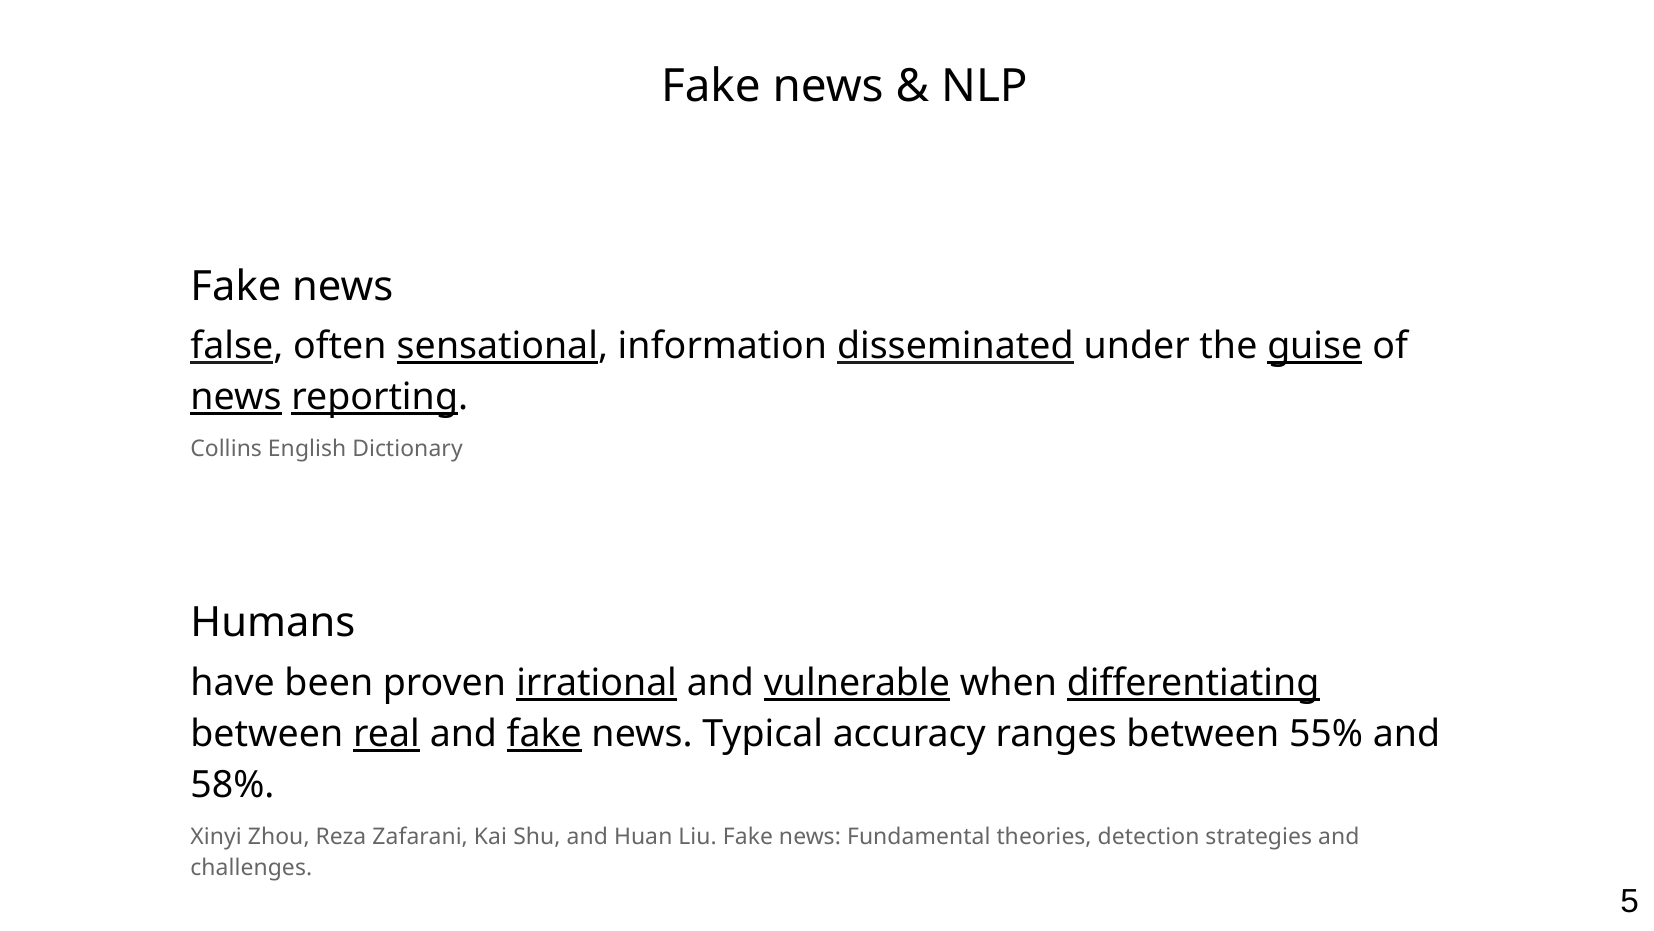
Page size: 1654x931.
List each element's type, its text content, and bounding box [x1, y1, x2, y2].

text_box [1024, 874, 1654, 931]
text_box Fake news false, often sensational, information disseminated under the guise of news reporting. Collins English Dictionary [175, 248, 1478, 472]
text_box Humans have been proven irrational and vulnerable when differentiating between real and fake news. Typical accuracy ranges between 55% and 58%. Xinyi Zhou, Reza Zafarani, Kai Shu, and Huan Liu. Fake news: Fundamental theories, detection strategies and challenges. [175, 584, 1479, 809]
text_box Fake news & NLP [376, 45, 1277, 123]
